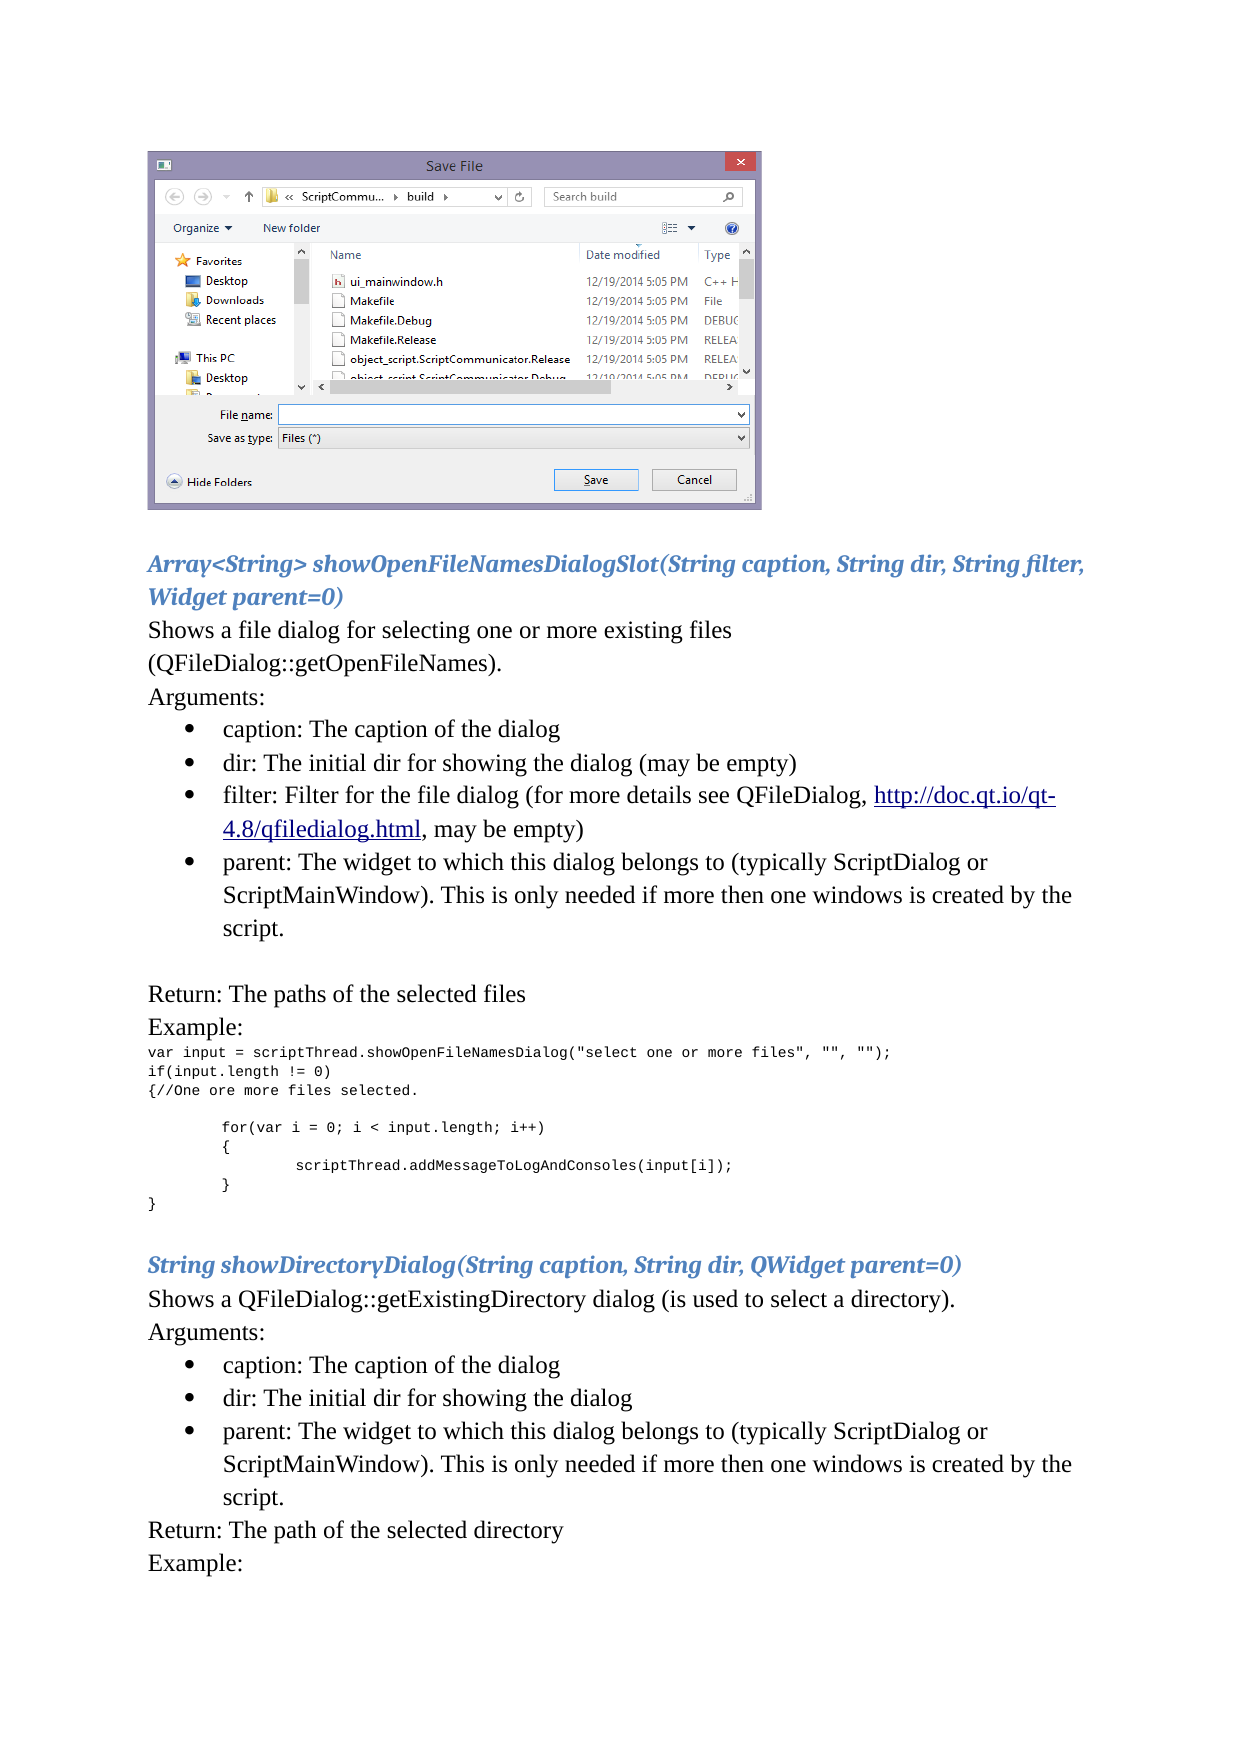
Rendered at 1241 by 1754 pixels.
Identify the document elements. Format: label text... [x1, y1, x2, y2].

text Arguments: [148, 682, 1093, 710]
text Shows a QFileDialog::getExistingDirectory dialog (is used to select a directory). [148, 1284, 1093, 1313]
list caption: The caption of the dialog [185, 714, 1093, 743]
text { [148, 1139, 1093, 1156]
text scriptThread.addMessageToLogAndConsoles(input[i]); [148, 1158, 1093, 1175]
text } [148, 1196, 1093, 1213]
list filter: Filter for the file dialog (for more details see QFileDialog, http://doc.qt.io/qt-4.8/qfiledialog.html, may be empty) [185, 781, 1093, 842]
subtitle String showDirectoryDialog(String caption, String dir, QWidget parent=0) [148, 1251, 1093, 1280]
text Return: The paths of the selected files [148, 979, 1093, 1007]
text {//One ore more files selected. [148, 1083, 1093, 1099]
text Return: The path of the selected directory [148, 1516, 1093, 1544]
text Arguments: [148, 1317, 1093, 1346]
text var input = scriptThread.showOpenFileNamesDialog("select one or more files", "", ""); [148, 1045, 1093, 1061]
subtitle Array<String> showOpenFileNamesDialogSlot(String caption, String dir, String filter, Widget parent=0) [148, 549, 1093, 611]
text Example: [148, 1012, 1093, 1041]
list dir: The initial dir for showing the dialog [185, 1383, 1093, 1412]
list dir: The initial dir for showing the dialog (may be empty) [185, 748, 1093, 776]
text Example: [148, 1548, 1093, 1577]
list parent: The widget to which this dialog belongs to (typically ScriptDialog or ScriptMainWindow). This is only needed if more then one windows is created by the script. [185, 1416, 1093, 1511]
text for(var i = 0; i < input.length; i++) [148, 1121, 1093, 1137]
list parent: The widget to which this dialog belongs to (typically ScriptDialog or ScriptMainWindow). This is only needed if more then one windows is created by the script. [185, 847, 1093, 941]
text } [148, 1177, 1093, 1194]
list caption: The caption of the dialog [185, 1350, 1093, 1379]
text if(input.length != 0) [148, 1064, 1093, 1080]
picture [147, 151, 762, 510]
text Shows a file dialog for selecting one or more existing files (QFileDialog::getOpenFileNames). [148, 616, 1093, 677]
